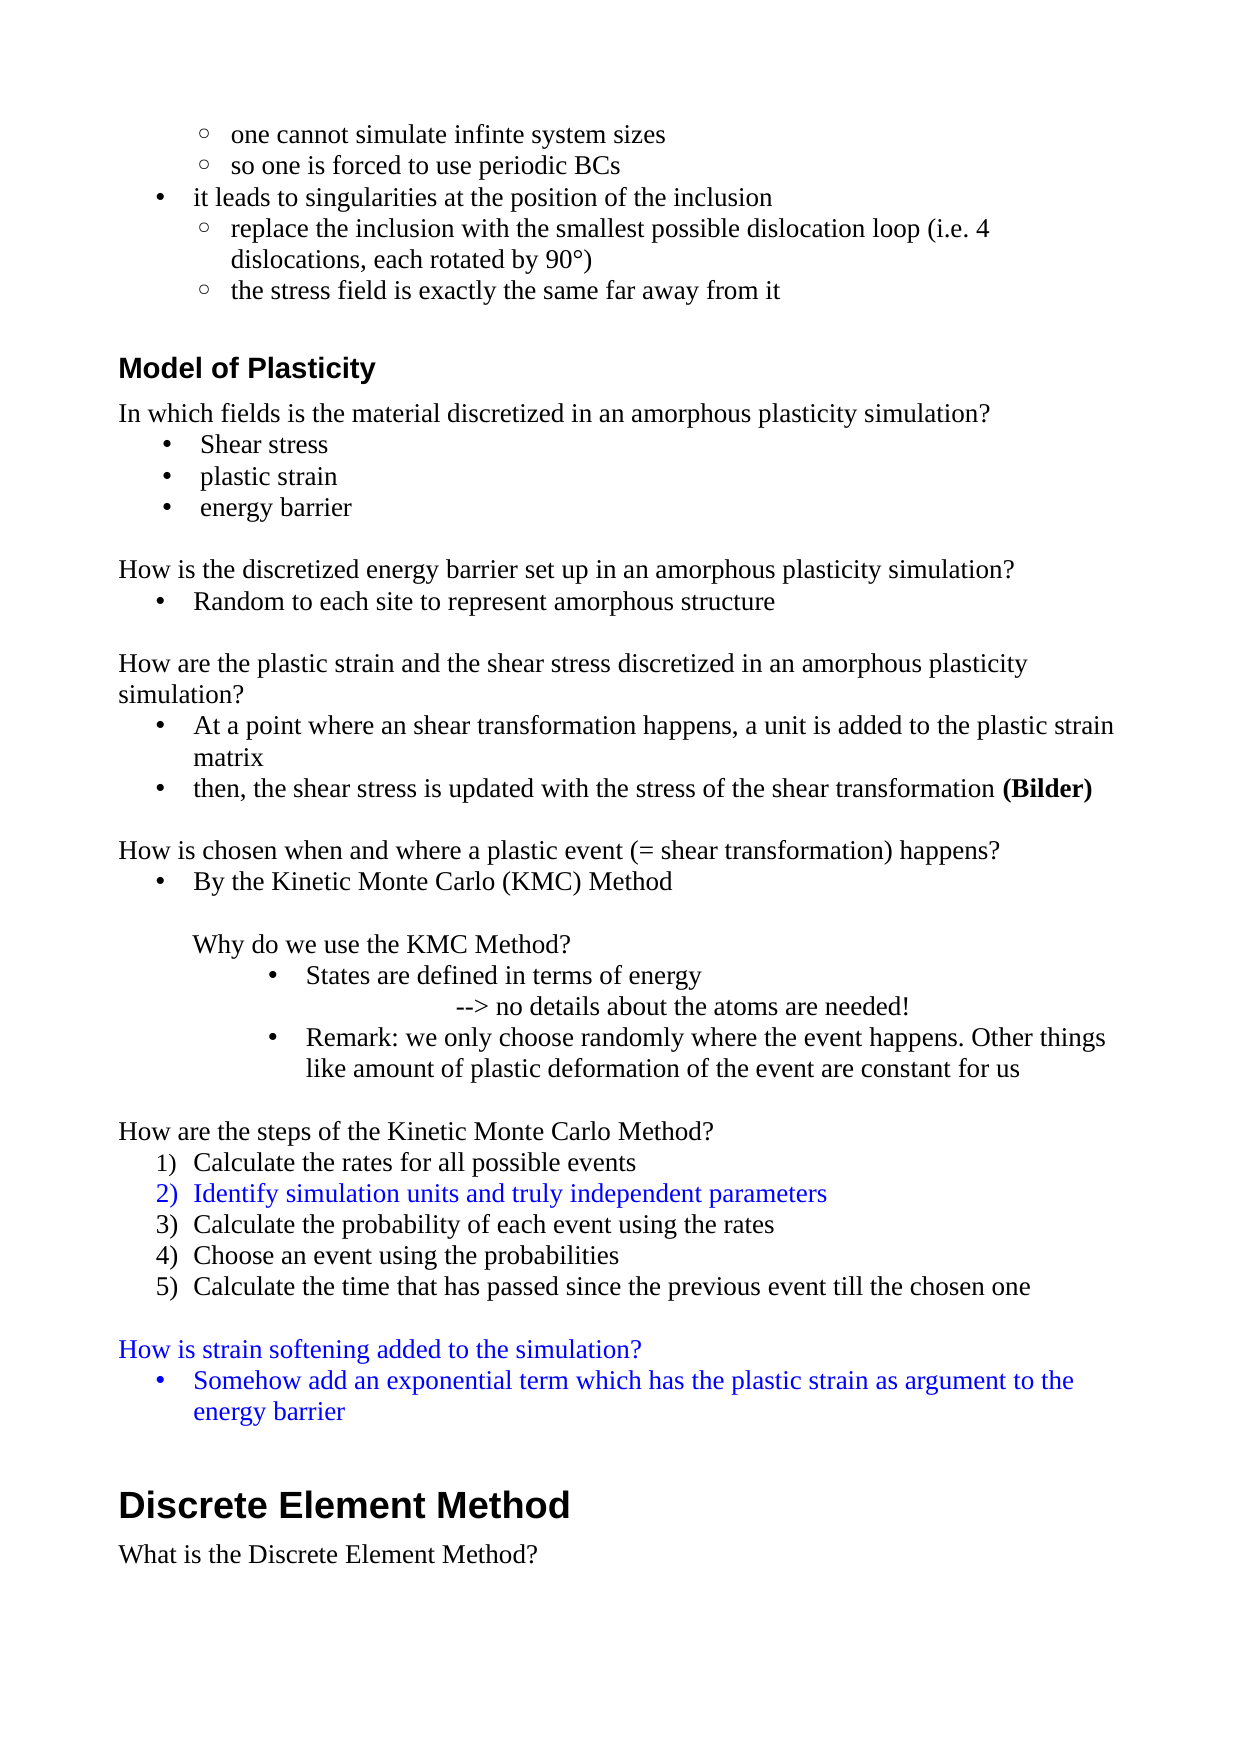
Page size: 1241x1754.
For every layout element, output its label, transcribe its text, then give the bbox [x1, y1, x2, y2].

list At a point where an shear transformation happens, a unit is added to the plastic strain matrix [156, 709, 1122, 772]
text How is the discretized energy barrier set up in an amorphous plasticity simulation? [118, 553, 1122, 585]
list Remark: we only choose randomly where the event happens. Other things like amount of plastic deformation of the event are constant for us [268, 1021, 1122, 1084]
list one cannot simulate infinte system sizes [193, 118, 1122, 149]
text How are the steps of the Kinetic Monte Carlo Method? [118, 1115, 1122, 1146]
list --> no details about the atoms are needed! [418, 990, 1122, 1021]
text In which fields is the material discretized in an amorphous plasticity simulation? [118, 397, 1122, 429]
list States are defined in terms of energy [268, 959, 1122, 990]
text Why do we use the KMC Method? [118, 928, 1122, 959]
text How are the plastic strain and the shear stress discretized in an amorphous plasticity simulation? [118, 647, 1122, 709]
list Calculate the rates for all possible events [156, 1146, 1122, 1177]
list Calculate the time that has passed since the previous event till the chosen one [156, 1271, 1122, 1302]
text How is chosen when and where a plastic event (= shear transformation) happens? [118, 834, 1122, 865]
list Choose an event using the probabilities [156, 1239, 1122, 1271]
list plastic strain [162, 460, 1122, 491]
list then, the shear stress is updated with the stress of the shear transformation (Bilder) [156, 772, 1122, 803]
list the stress field is exactly the same far away from it [193, 274, 1122, 306]
text What is the Discrete Element Method? [118, 1539, 1122, 1570]
list energy barrier [162, 491, 1122, 522]
subtitle Model of Plasticity [118, 351, 1122, 385]
list By the Kinetic Monte Carlo (KMC) Method [156, 865, 1122, 897]
list Somehow add an exponential term which has the plastic strain as argument to the energy barrier [156, 1364, 1122, 1426]
list Identify simulation units and truly independent parameters [156, 1177, 1122, 1208]
list replace the inclusion with the smallest possible dislocation loop (i.e. 4 dislocations, each rotated by 90°) [193, 212, 1122, 274]
list it leads to singularities at the position of the inclusion [156, 181, 1122, 212]
list Random to each site to represent amorphous structure [156, 585, 1122, 616]
list Calculate the probability of each event using the rates [156, 1208, 1122, 1239]
subtitle Discrete Element Method [118, 1482, 1122, 1526]
list so one is forced to use periodic BCs [193, 149, 1122, 181]
list Shear stress [162, 429, 1122, 460]
text How is strain softening added to the simulation? [118, 1333, 1122, 1364]
